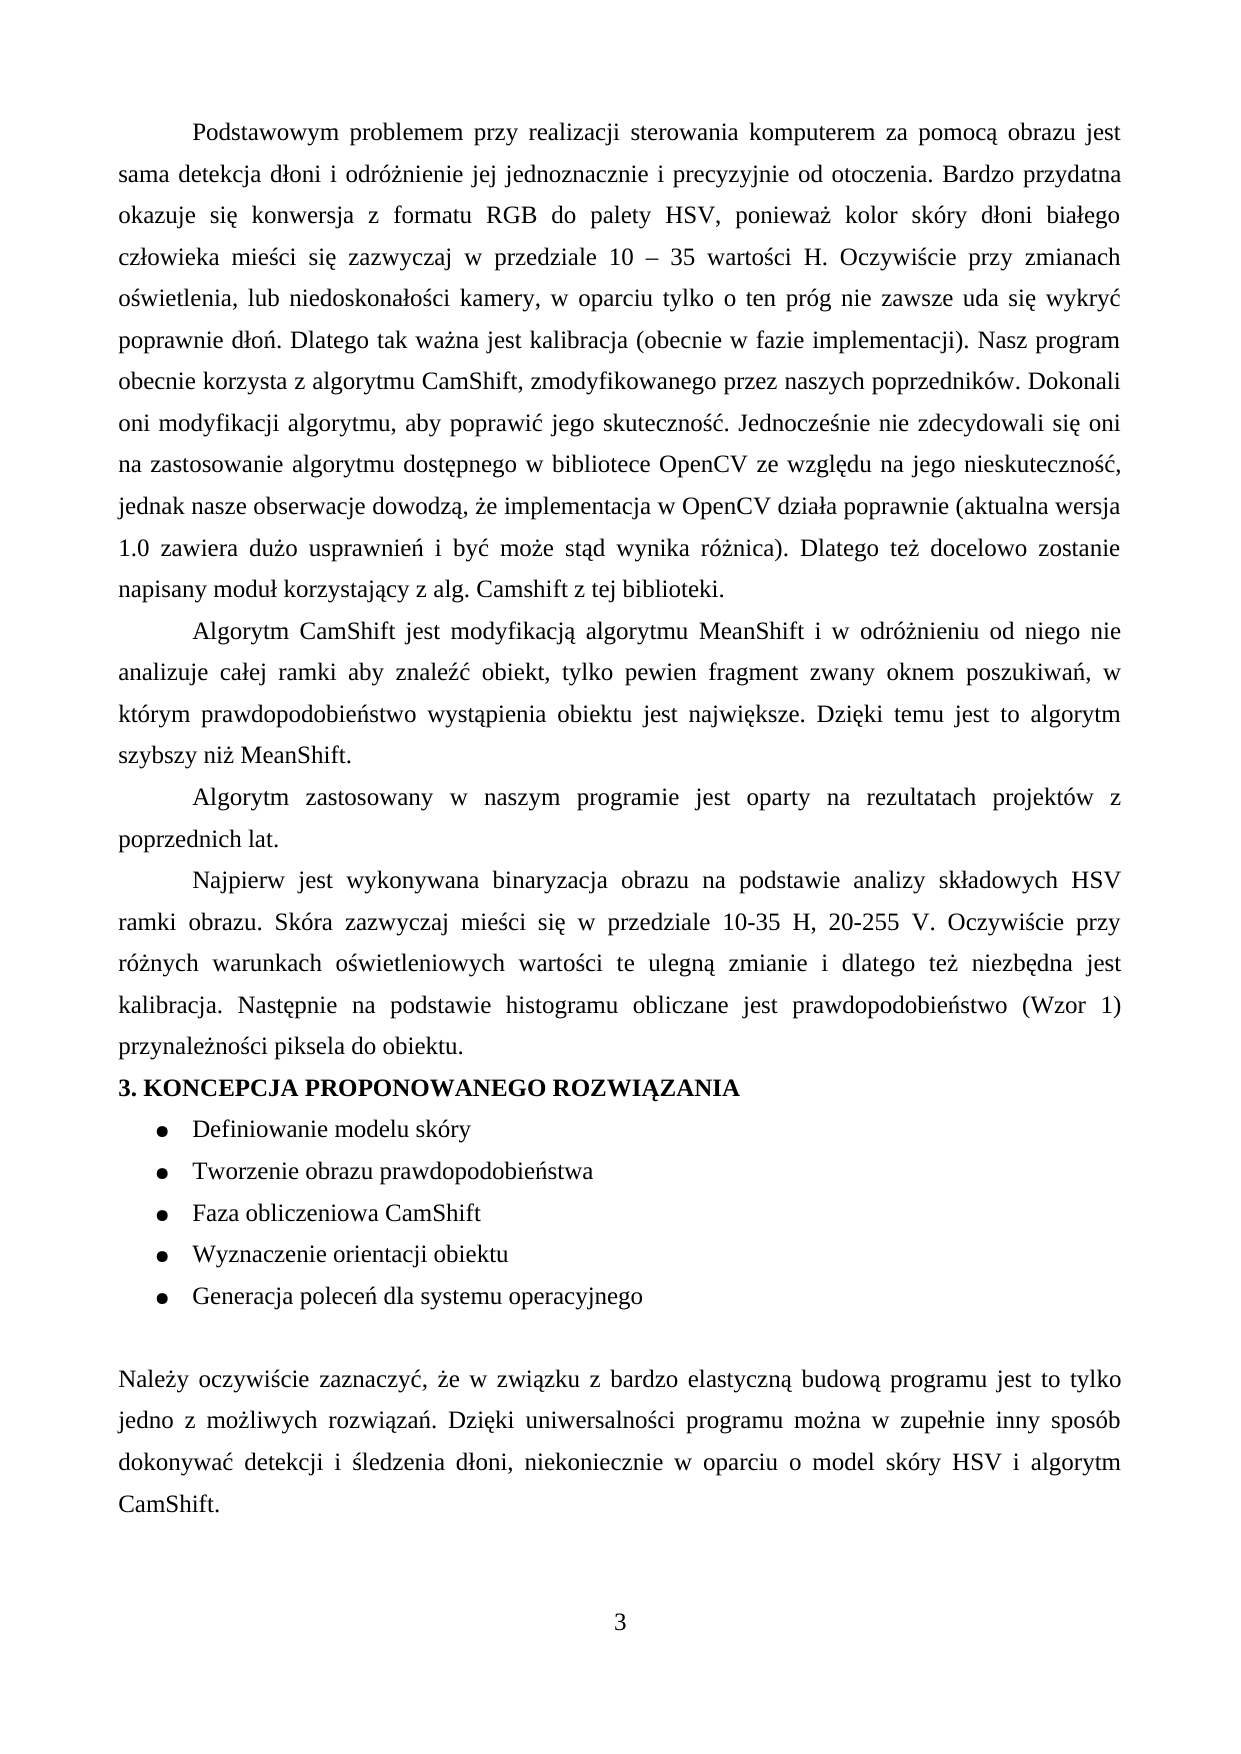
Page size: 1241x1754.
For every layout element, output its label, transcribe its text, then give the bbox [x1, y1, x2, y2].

text Algorytm zastosowany w naszym programie jest oparty na rezultatach projektów z poprzednich lat. [118, 783, 1122, 852]
list Generacja poleceń dla systemu operacyjnego [154, 1282, 1122, 1309]
list Tworzenie obrazu prawdopodobieństwa [154, 1157, 1122, 1185]
list Faza obliczeniowa CamShift [154, 1199, 1122, 1226]
text Algorytm CamShift jest modyfikacją algorytmu MeanShift i w odróżnieniu od niego nie analizuje całej ramki aby znaleźć obiekt, tylko pewien fragment zwany oknem poszukiwań, w którym prawdopodobieństwo wystąpienia obiektu jest największe. Dzięki temu jest to algorytm szybszy niż MeanShift. [118, 617, 1122, 769]
list Wyznaczenie orientacji obiektu [154, 1240, 1122, 1268]
text 3. KONCEPCJA PROPONOWANEGO ROZWIĄZANIA [118, 1074, 1122, 1102]
text Należy oczywiście zaznaczyć, że w związku z bardzo elastyczną budową programu jest to tylko jedno z możliwych rozwiązań. Dzięki uniwersalności programu można w zupełnie inny sposób dokonywać detekcji i śledzenia dłoni, niekoniecznie w oparciu o model skóry HSV i algorytm CamShift. [118, 1365, 1122, 1517]
list Definiowanie modelu skóry [154, 1116, 1122, 1143]
text Podstawowym problemem przy realizacji sterowania komputerem za pomocą obrazu jest sama detekcja dłoni i odróżnienie jej jednoznacznie i precyzyjnie od otoczenia. Bardzo przydatna okazuje się konwersja z formatu RGB do palety HSV, ponieważ kolor skóry dłoni białego człowieka mieści się zazwyczaj w przedziale 10 – 35 wartości H. Oczywiście przy zmianach oświetlenia, lub niedoskonałości kamery, w oparciu tylko o ten próg nie zawsze uda się wykryć poprawnie dłoń. Dlatego tak ważna jest kalibracja (obecnie w fazie implementacji). Nasz program obecnie korzysta z algorytmu CamShift, zmodyfikowanego przez naszych poprzedników. Dokonali oni modyfikacji algorytmu, aby poprawić jego skuteczność. Jednocześnie nie zdecydowali się oni na zastosowanie algorytmu dostępnego w bibliotece OpenCV ze względu na jego nieskuteczność, jednak nasze obserwacje dowodzą, że implementacja w OpenCV działa poprawnie (aktualna wersja 1.0 zawiera dużo usprawnień i być może stąd wynika różnica). Dlatego też docelowo zostanie napisany moduł korzystający z alg. Camshift z tej biblioteki. [118, 118, 1122, 603]
text Najpierw jest wykonywana binaryzacja obrazu na podstawie analizy składowych HSV ramki obrazu. Skóra zazwyczaj mieści się w przedziale 10-35 H, 20-255 V. Oczywiście przy różnych warunkach oświetleniowych wartości te ulegną zmianie i dlatego też niezbędna jest kalibracja. Następnie na podstawie histogramu obliczane jest prawdopodobieństwo (Wzor 1) przynależności piksela do obiektu. [118, 866, 1122, 1060]
